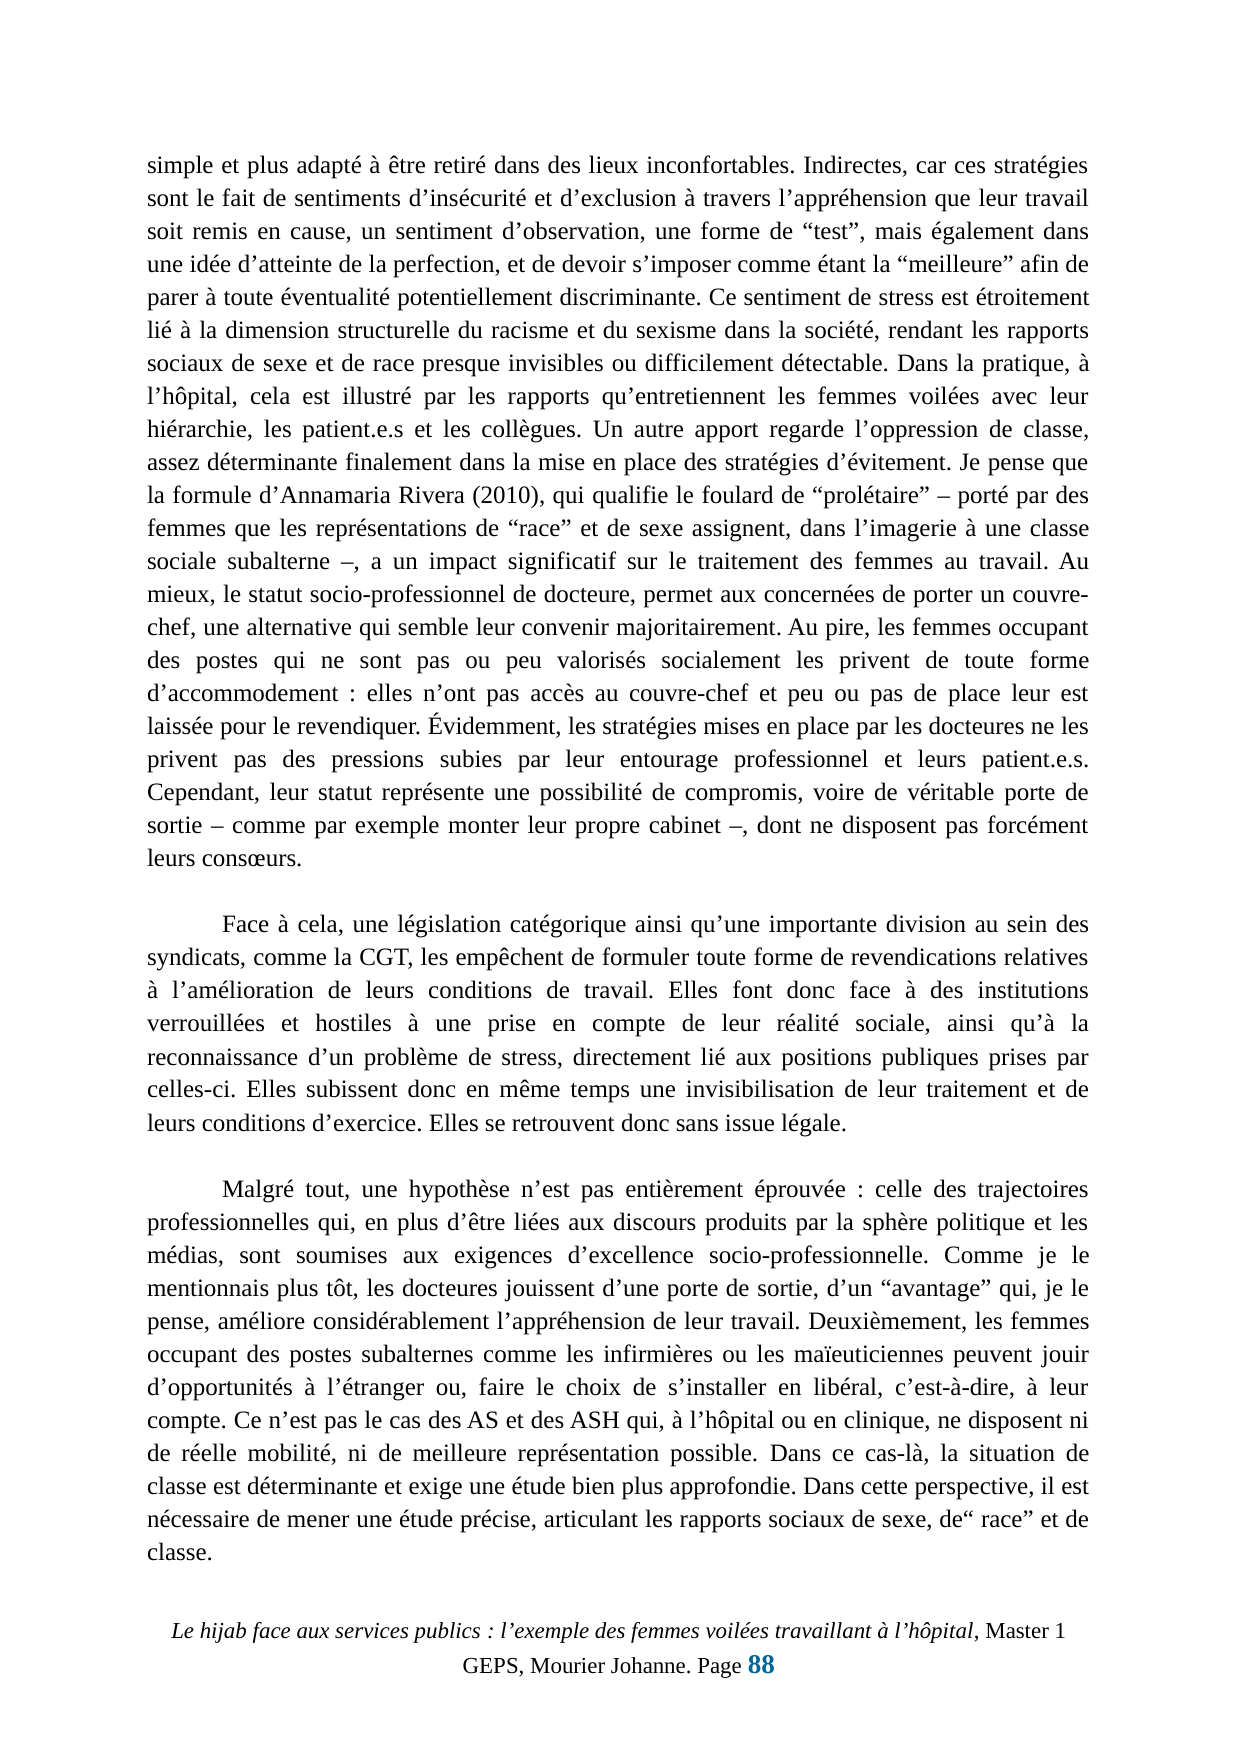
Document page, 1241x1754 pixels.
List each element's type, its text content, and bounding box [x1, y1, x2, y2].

text Face à cela, une législation catégorique ainsi qu’une importante division au sein des syndicats, comme la CGT, les empêchent de formuler toute forme de revendications relatives à l’amélioration de leurs conditions de travail. Elles font donc face à des institutions verrouillées et hostiles à une prise en compte de leur réalité sociale, ainsi qu’à la reconnaissance d’un problème de stress, directement lié aux positions publiques prises par celles-ci. Elles subissent donc en même temps une invisibilisation de leur traitement et de leurs conditions d’exercice. Elles se retrouvent donc sans issue légale. [147, 909, 1090, 1136]
text Malgré tout, une hypothèse n’est pas entièrement éprouvée : celle des trajectoires professionnelles qui, en plus d’être liées aux discours produits par la sphère politique et les médias, sont soumises aux exigences d’excellence socio-professionnelle. Comme je le mentionnais plus tôt, les docteures jouissent d’une porte de sortie, d’un “avantage” qui, je le pense, améliore considérablement l’appréhension de leur travail. Deuxièmement, les femmes occupant des postes subalternes comme les infirmières ou les maïeuticiennes peuvent jouir d’opportunités à l’étranger ou, faire le choix de s’installer en libéral, c’est-à-dire, à leur compte. Ce n’est pas le cas des AS et des ASH qui, à l’hôpital ou en clinique, ne disposent ni de réelle mobilité, ni de meilleure représentation possible. Dans ce cas-là, la situation de classe est déterminante et exige une étude bien plus approfondie. Dans cette perspective, il est nécessaire de mener une étude précise, articulant les rapports sociaux de sexe, de“ race” et de classe. [147, 1174, 1090, 1566]
text simple et plus adapté à être retiré dans des lieux inconfortables. Indirectes, car ces stratégies sont le fait de sentiments d’insécurité et d’exclusion à travers l’appréhension que leur travail soit remis en cause, un sentiment d’observation, une forme de “test”, mais également dans une idée d’atteinte de la perfection, et de devoir s’imposer comme étant la “meilleure” afin de parer à toute éventualité potentiellement discriminante. Ce sentiment de stress est étroitement lié à la dimension structurelle du racisme et du sexisme dans la société, rendant les rapports sociaux de sexe et de race presque invisibles ou difficilement détectable. Dans la pratique, à l’hôpital, cela est illustré par les rapports qu’entretiennent les femmes voilées avec leur hiérarchie, les patient.e.s et les collègues. Un autre apport regarde l’oppression de classe, assez déterminante finalement dans la mise en place des stratégies d’évitement. Je pense que la formule d’Annamaria Rivera (2010), qui qualifie le foulard de “prolétaire” – porté par des femmes que les représentations de “race” et de sexe assignent, dans l’imagerie à une classe sociale subalterne –, a un impact significatif sur le traitement des femmes au travail. Au mieux, le statut socio-professionnel de docteure, permet aux concernées de porter un couvre-chef, une alternative qui semble leur convenir majoritairement. Au pire, les femmes occupant des postes qui ne sont pas ou peu valorisés socialement les privent de toute forme d’accommodement : elles n’ont pas accès au couvre-chef et peu ou pas de place leur est laissée pour le revendiquer. Évidemment, les stratégies mises en place par les docteures ne les privent pas des pressions subies par leur entourage professionnel et leurs patient.e.s. Cependant, leur statut représente une possibilité de compromis, voire de véritable porte de sortie – comme par exemple monter leur propre cabinet –, dont ne disposent pas forcément leurs consœurs. [147, 150, 1090, 872]
